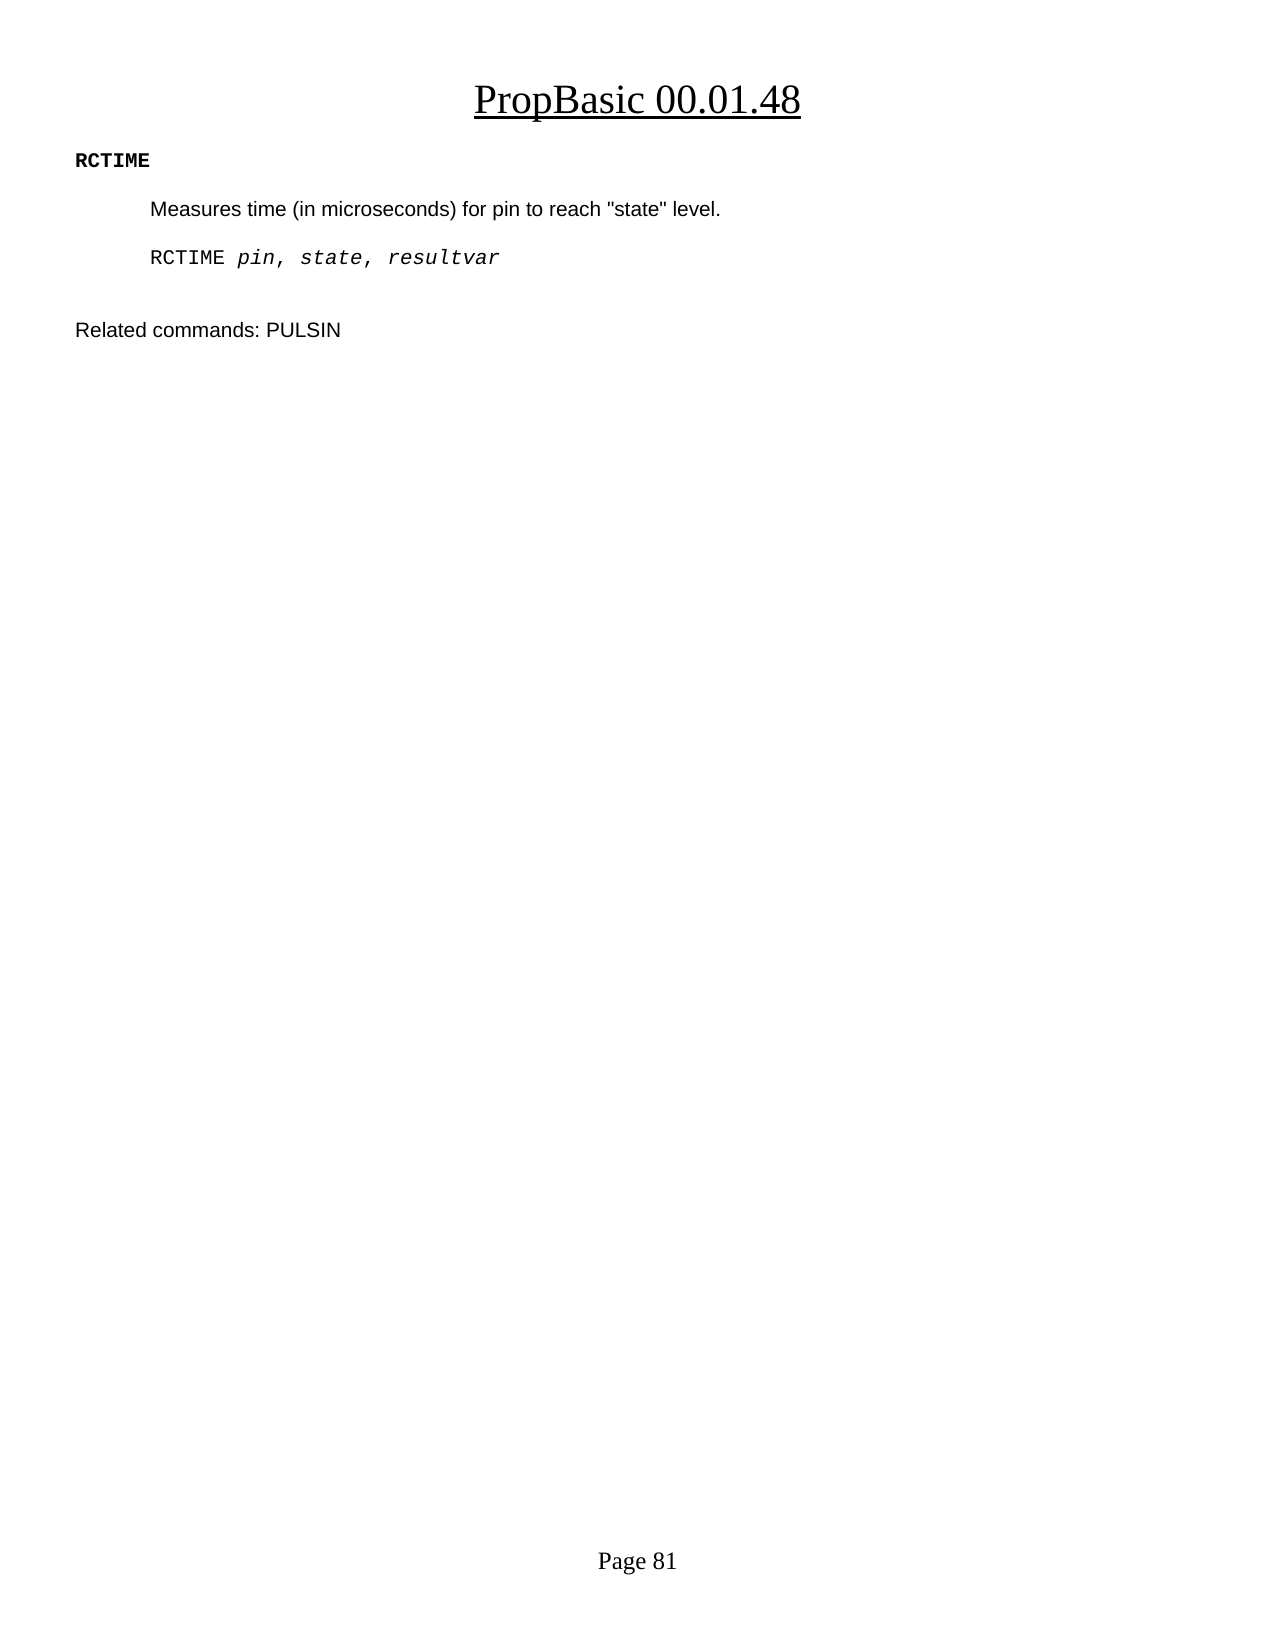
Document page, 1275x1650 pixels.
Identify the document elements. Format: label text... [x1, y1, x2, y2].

text Related commands: PULSIN [75, 318, 1200, 342]
text Measures time (in microseconds) for pin to reach "state" level. [75, 197, 1200, 223]
text RCTIME [75, 150, 1200, 174]
text RCTIME pin, state, resultvar [75, 247, 1200, 270]
